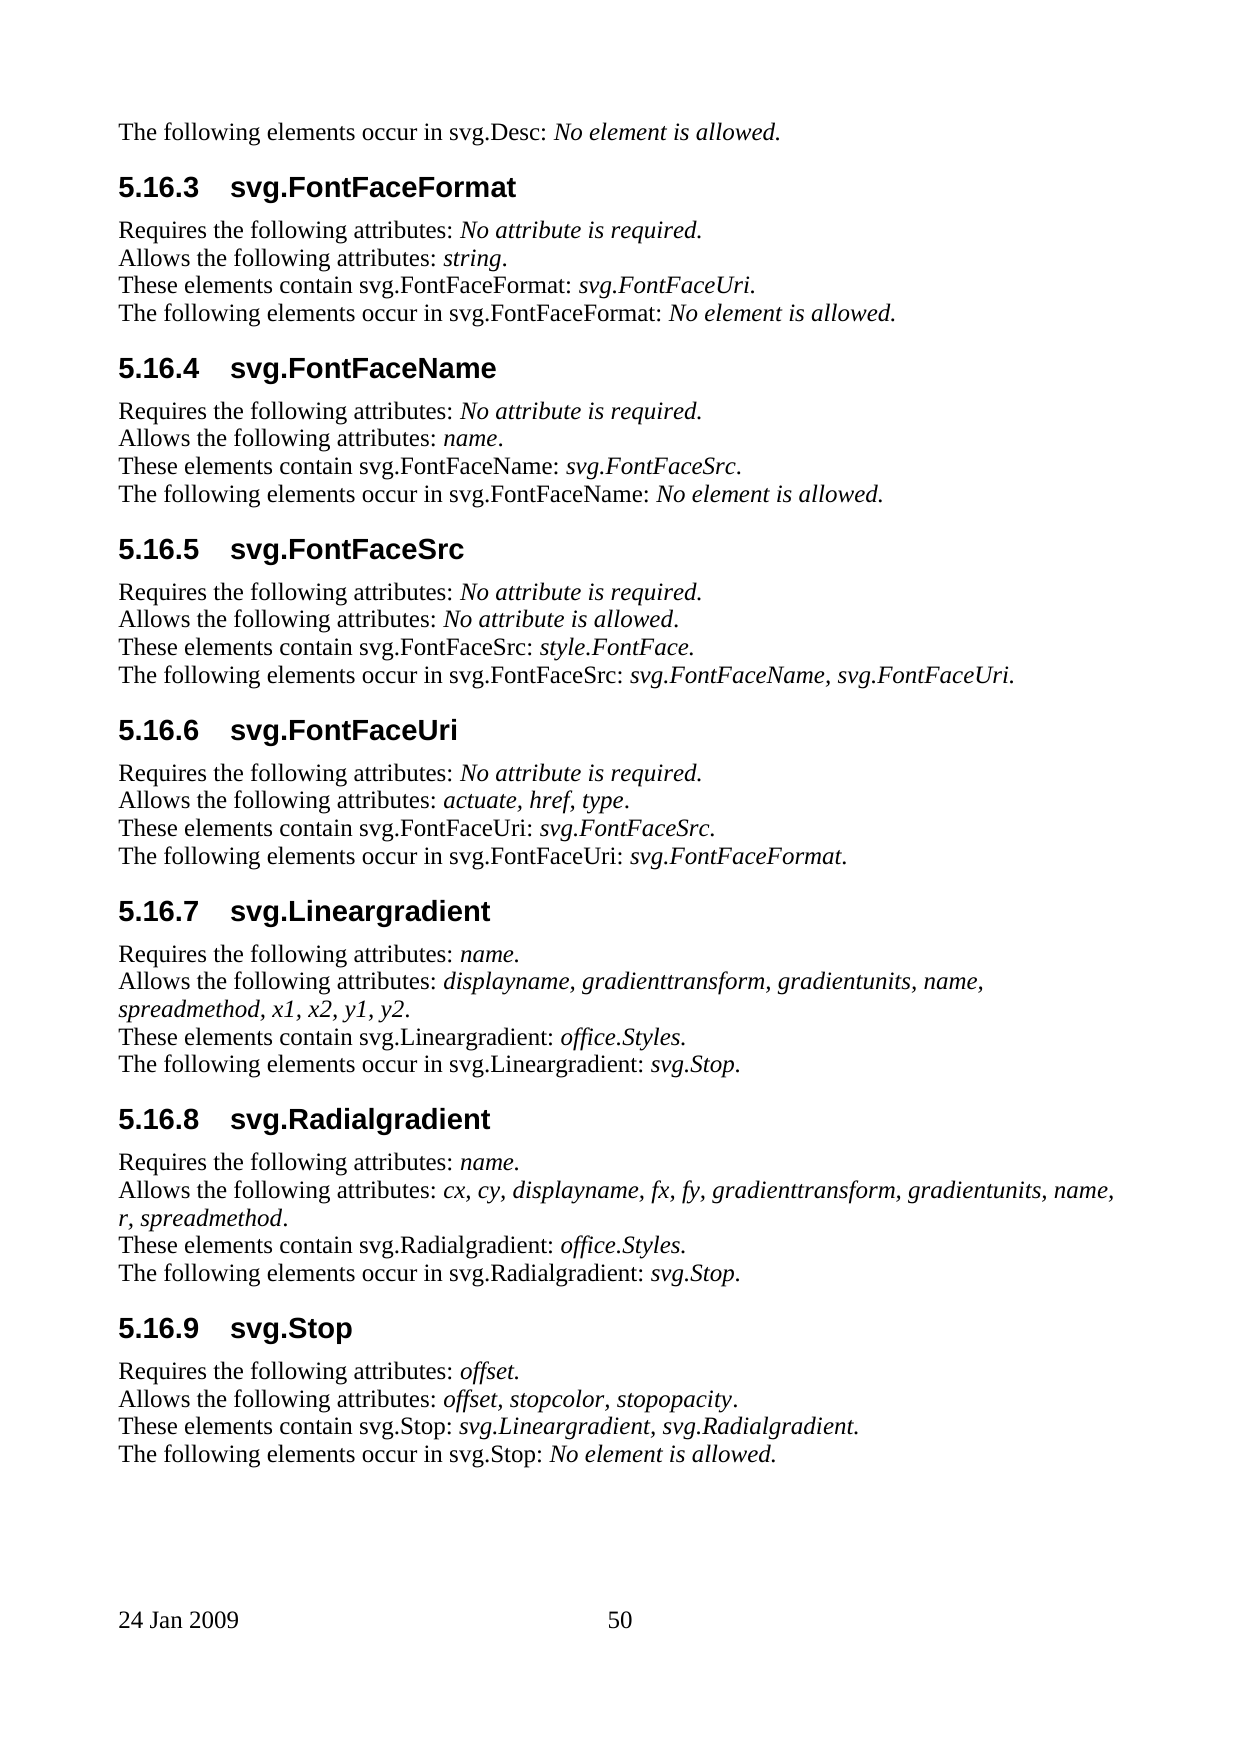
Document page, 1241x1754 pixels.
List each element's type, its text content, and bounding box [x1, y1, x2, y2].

text The following elements occur in svg.Radialgradient: svg.Stop. [118, 1259, 1122, 1287]
text Allows the following attributes: actuate, href, type. [118, 786, 1122, 814]
text Requires the following attributes: No attribute is required. [118, 578, 1122, 606]
text The following elements occur in svg.Stop: No element is allowed. [118, 1440, 1122, 1468]
text Allows the following attributes: cx, cy, displayname, fx, fy, gradienttransform, gradientunits, name, r, spreadmethod. [118, 1176, 1122, 1231]
subtitle svg.Stop [118, 1312, 1122, 1344]
text The following elements occur in svg.FontFaceName: No element is allowed. [118, 480, 1122, 508]
subtitle svg.FontFaceUri [118, 714, 1122, 746]
text These elements contain svg.Radialgradient: office.Styles. [118, 1231, 1122, 1259]
text Requires the following attributes: name. [118, 940, 1122, 967]
text The following elements occur in svg.FontFaceFormat: No element is allowed. [118, 299, 1122, 327]
text Allows the following attributes: displayname, gradienttransform, gradientunits, name, spreadmethod, x1, x2, y1, y2. [118, 967, 1122, 1023]
text These elements contain svg.Stop: svg.Lineargradient, svg.Radialgradient. [118, 1412, 1122, 1440]
text These elements contain svg.FontFaceSrc: style.FontFace. [118, 633, 1122, 661]
text The following elements occur in svg.Lineargradient: svg.Stop. [118, 1051, 1122, 1078]
text Requires the following attributes: offset. [118, 1357, 1122, 1385]
text These elements contain svg.FontFaceFormat: svg.FontFaceUri. [118, 271, 1122, 299]
text Allows the following attributes: No attribute is allowed. [118, 606, 1122, 633]
subtitle svg.FontFaceSrc [118, 533, 1122, 565]
text The following elements occur in svg.FontFaceSrc: svg.FontFaceName, svg.FontFaceUri. [118, 661, 1122, 689]
subtitle svg.FontFaceName [118, 352, 1122, 384]
text Requires the following attributes: No attribute is required. [118, 397, 1122, 424]
text These elements contain svg.FontFaceUri: svg.FontFaceSrc. [118, 814, 1122, 842]
text Allows the following attributes: name. [118, 424, 1122, 452]
text Allows the following attributes: offset, stopcolor, stopopacity. [118, 1385, 1122, 1412]
subtitle svg.FontFaceFormat [118, 171, 1122, 203]
text Allows the following attributes: string. [118, 244, 1122, 271]
text Requires the following attributes: No attribute is required. [118, 216, 1122, 244]
subtitle svg.Radialgradient [118, 1103, 1122, 1136]
text The following elements occur in svg.FontFaceUri: svg.FontFaceFormat. [118, 842, 1122, 869]
text These elements contain svg.FontFaceName: svg.FontFaceSrc. [118, 452, 1122, 480]
text The following elements occur in svg.Desc: No element is allowed. [118, 118, 1122, 146]
subtitle svg.Lineargradient [118, 894, 1122, 927]
text Requires the following attributes: No attribute is required. [118, 759, 1122, 786]
text Requires the following attributes: name. [118, 1148, 1122, 1176]
text These elements contain svg.Lineargradient: office.Styles. [118, 1023, 1122, 1051]
